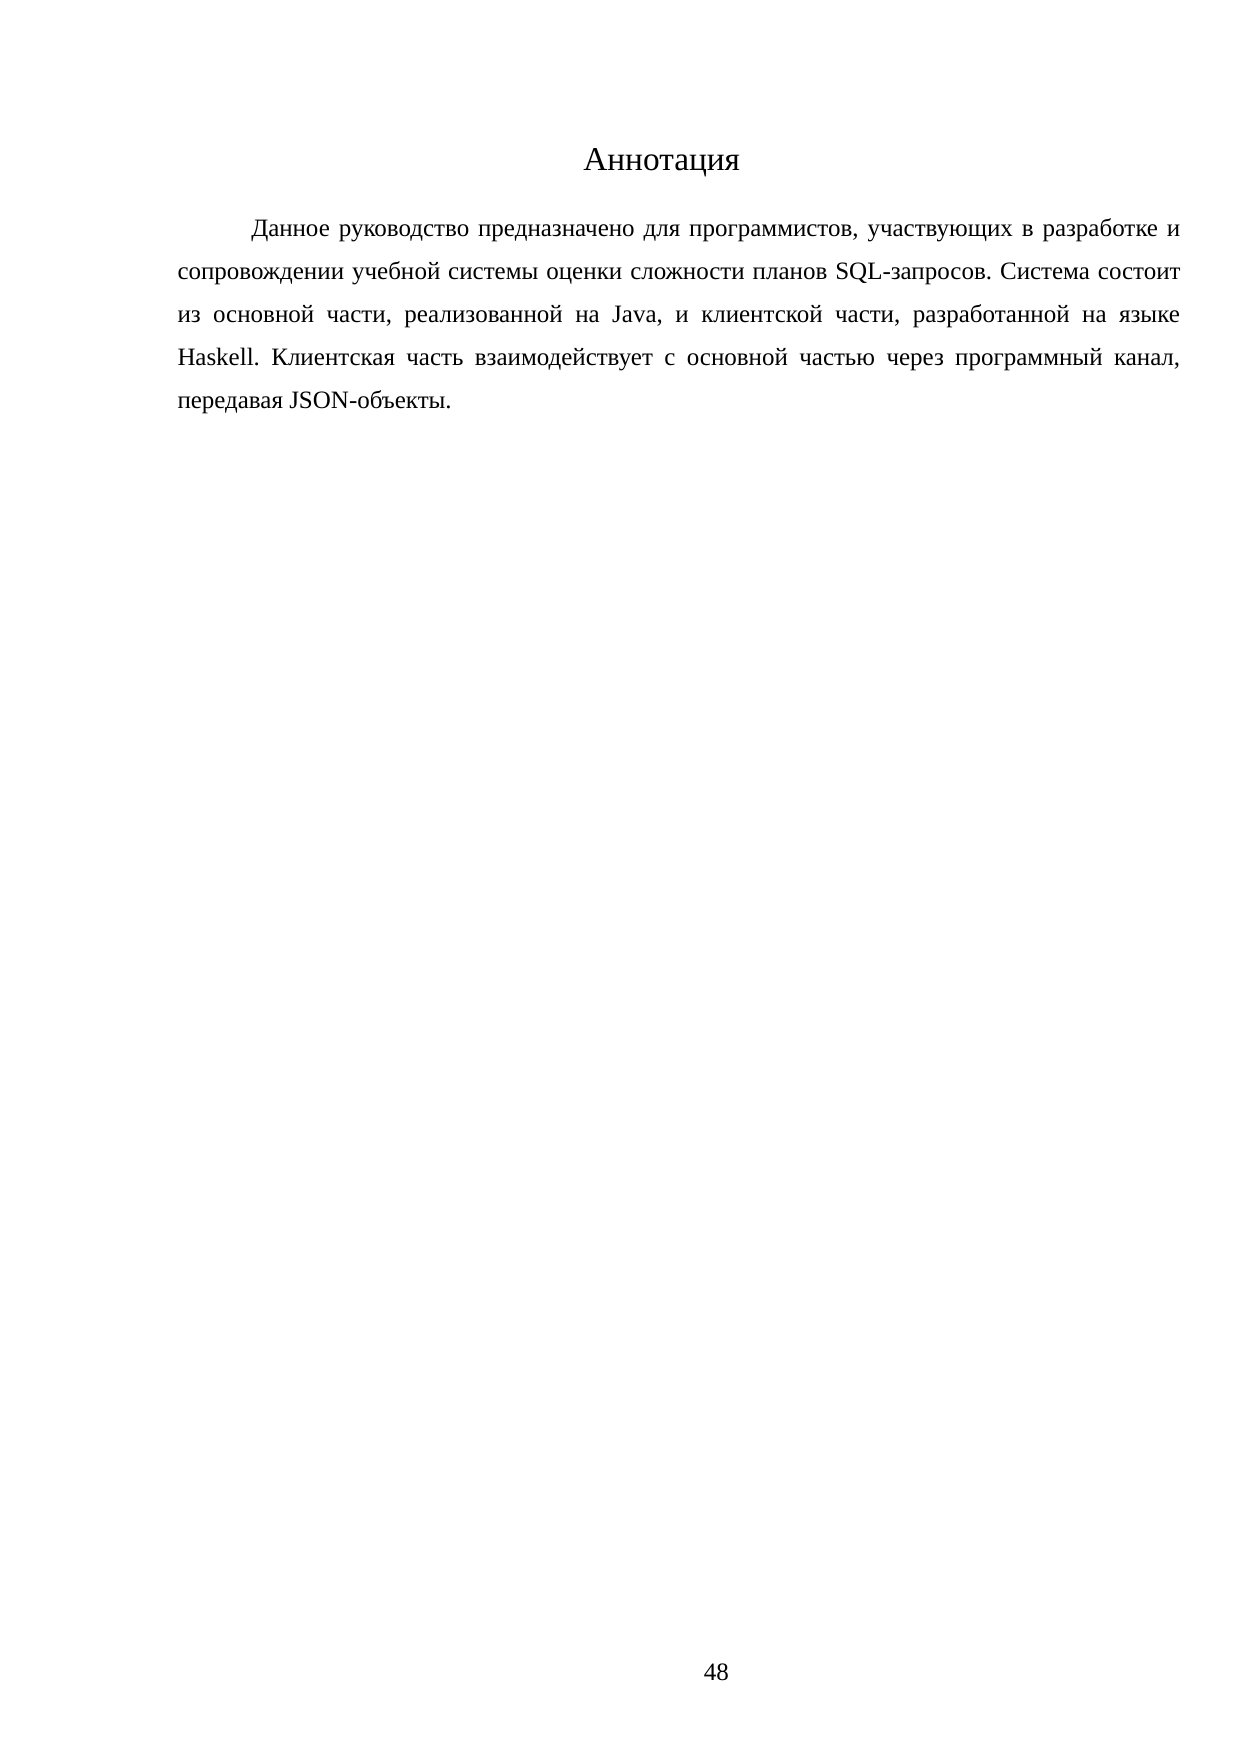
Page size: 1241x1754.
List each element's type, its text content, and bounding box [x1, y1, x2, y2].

text Данное руководство предназначено для программистов, участвующих в разработке и сопровождении учебной системы оценки сложности планов SQL-запросов. Система состоит из основной части, реализованной на Java, и клиентской части, разработанной на языке Haskell. Клиентская часть взаимодействует с основной частью через программный канал, передавая JSON-объекты. [177, 213, 1181, 414]
subtitle Аннотация [177, 139, 1146, 177]
